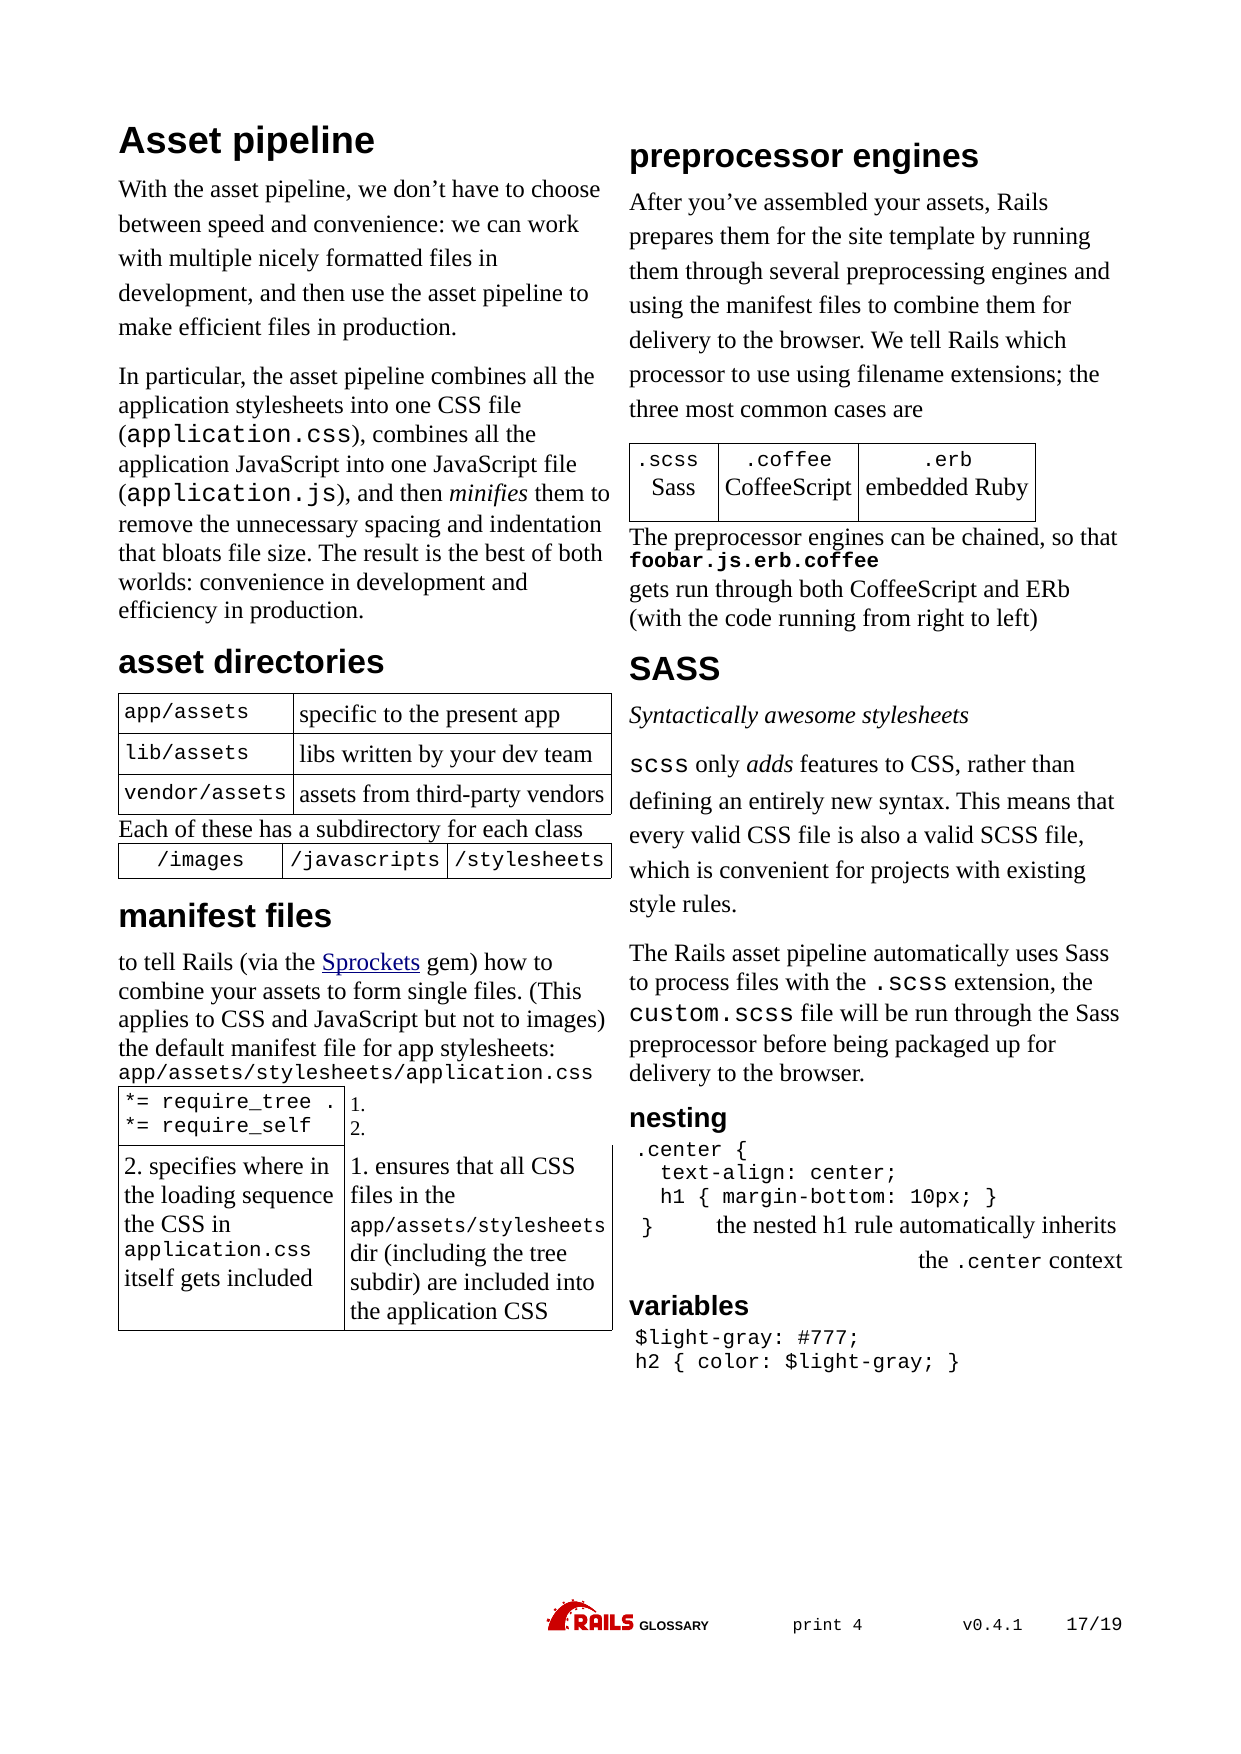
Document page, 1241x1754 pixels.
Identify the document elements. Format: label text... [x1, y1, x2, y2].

table_header .center { text-align: center; h1 { margin-bottom: 10px; } } the nested h1 rule automatically inherits [629, 1133, 1122, 1245]
text gets run through both CoffeeScript and ERb (with the code running from right to left) [629, 574, 1122, 631]
text to tell Rails (via the Sprockets gem) how to combine your assets to form single files. (This applies to CSS and JavaScript but not to images) [118, 947, 611, 1033]
table_header app/assets [119, 694, 293, 733]
text the .center context [629, 1245, 1122, 1274]
table_header $light-gray: #777; h2 { color: $light-gray; } [629, 1321, 1122, 1380]
table_header /stylesheets [448, 844, 611, 878]
text The Rails asset pipeline automatically uses Sass to process files with the .scss extension, the custom.scss file will be run through the Sass preprocessor before being packaged up for delivery to the browser. [629, 938, 1122, 1086]
table_header /images [119, 844, 282, 878]
table_cell vendor/assets [119, 775, 293, 814]
table_header 1. 2. [345, 1086, 612, 1145]
table_cell assets from third-party vendors [294, 775, 611, 814]
subtitle manifest files [118, 896, 611, 934]
table_header .scss Sass [630, 444, 718, 521]
text foobar.js.erb.coffee [629, 550, 1122, 574]
table_header .erb embedded Ruby [859, 444, 1035, 521]
table_cell libs written by your dev team [294, 734, 611, 774]
text The preprocessor engines can be chained, so that [629, 522, 1122, 550]
text app/assets/stylesheets/application.css [118, 1062, 611, 1086]
table_header .coffee CoffeeScript [719, 444, 858, 521]
text scss only adds features to CSS, rather than defining an entirely new syntax. This means that every valid CSS file is also a valid SCSS file, which is convenient for projects with existing style rules. [629, 749, 1122, 918]
subtitle nesting [629, 1101, 1122, 1133]
subtitle Asset pipeline [118, 118, 611, 162]
text Each of these has a subdirectory for each class [118, 815, 611, 843]
text After you’ve assembled your assets, Rails prepares them for the site template by running them through several preprocessing engines and using the manifest files to combine them for delivery to the browser. We tell Rails which processor to use using filename extensions; the three most common cases are [629, 187, 1122, 423]
subtitle preprocessor engines [629, 136, 1122, 174]
table_header specific to the present app [294, 694, 611, 733]
text Syntactically awesome stylesheets [629, 700, 1122, 729]
subtitle variables [629, 1289, 1122, 1321]
table_header *= require_tree . *= require_self [119, 1087, 344, 1145]
table_header /javascripts [283, 844, 447, 878]
subtitle asset directories [118, 642, 611, 681]
text In particular, the asset pipeline combines all the application stylesheets into one CSS file (application.css), combines all the application JavaScript into one JavaScript file (application.js), and then minifies them to remove the unnecessary spacing and indentation that bloats file size. The result is the best of both worlds: convenience in development and efficiency in production. [118, 361, 611, 624]
table_cell 1. ensures that all CSS files in the app/assets/stylesheets dir (including the tree subdir) are included into the application CSS [345, 1145, 612, 1330]
text the default manifest file for app stylesheets: [118, 1033, 611, 1062]
text With the asset pipeline, we don’t have to choose between speed and convenience: we can work with multiple nicely formatted files in development, and then use the asset pipeline to make efficient files in production. [118, 174, 611, 341]
table_cell 2. specifies where in the loading sequence the CSS in application.css itself gets included [119, 1146, 344, 1330]
table_cell lib/assets [119, 734, 293, 774]
subtitle SASS [629, 649, 1122, 688]
